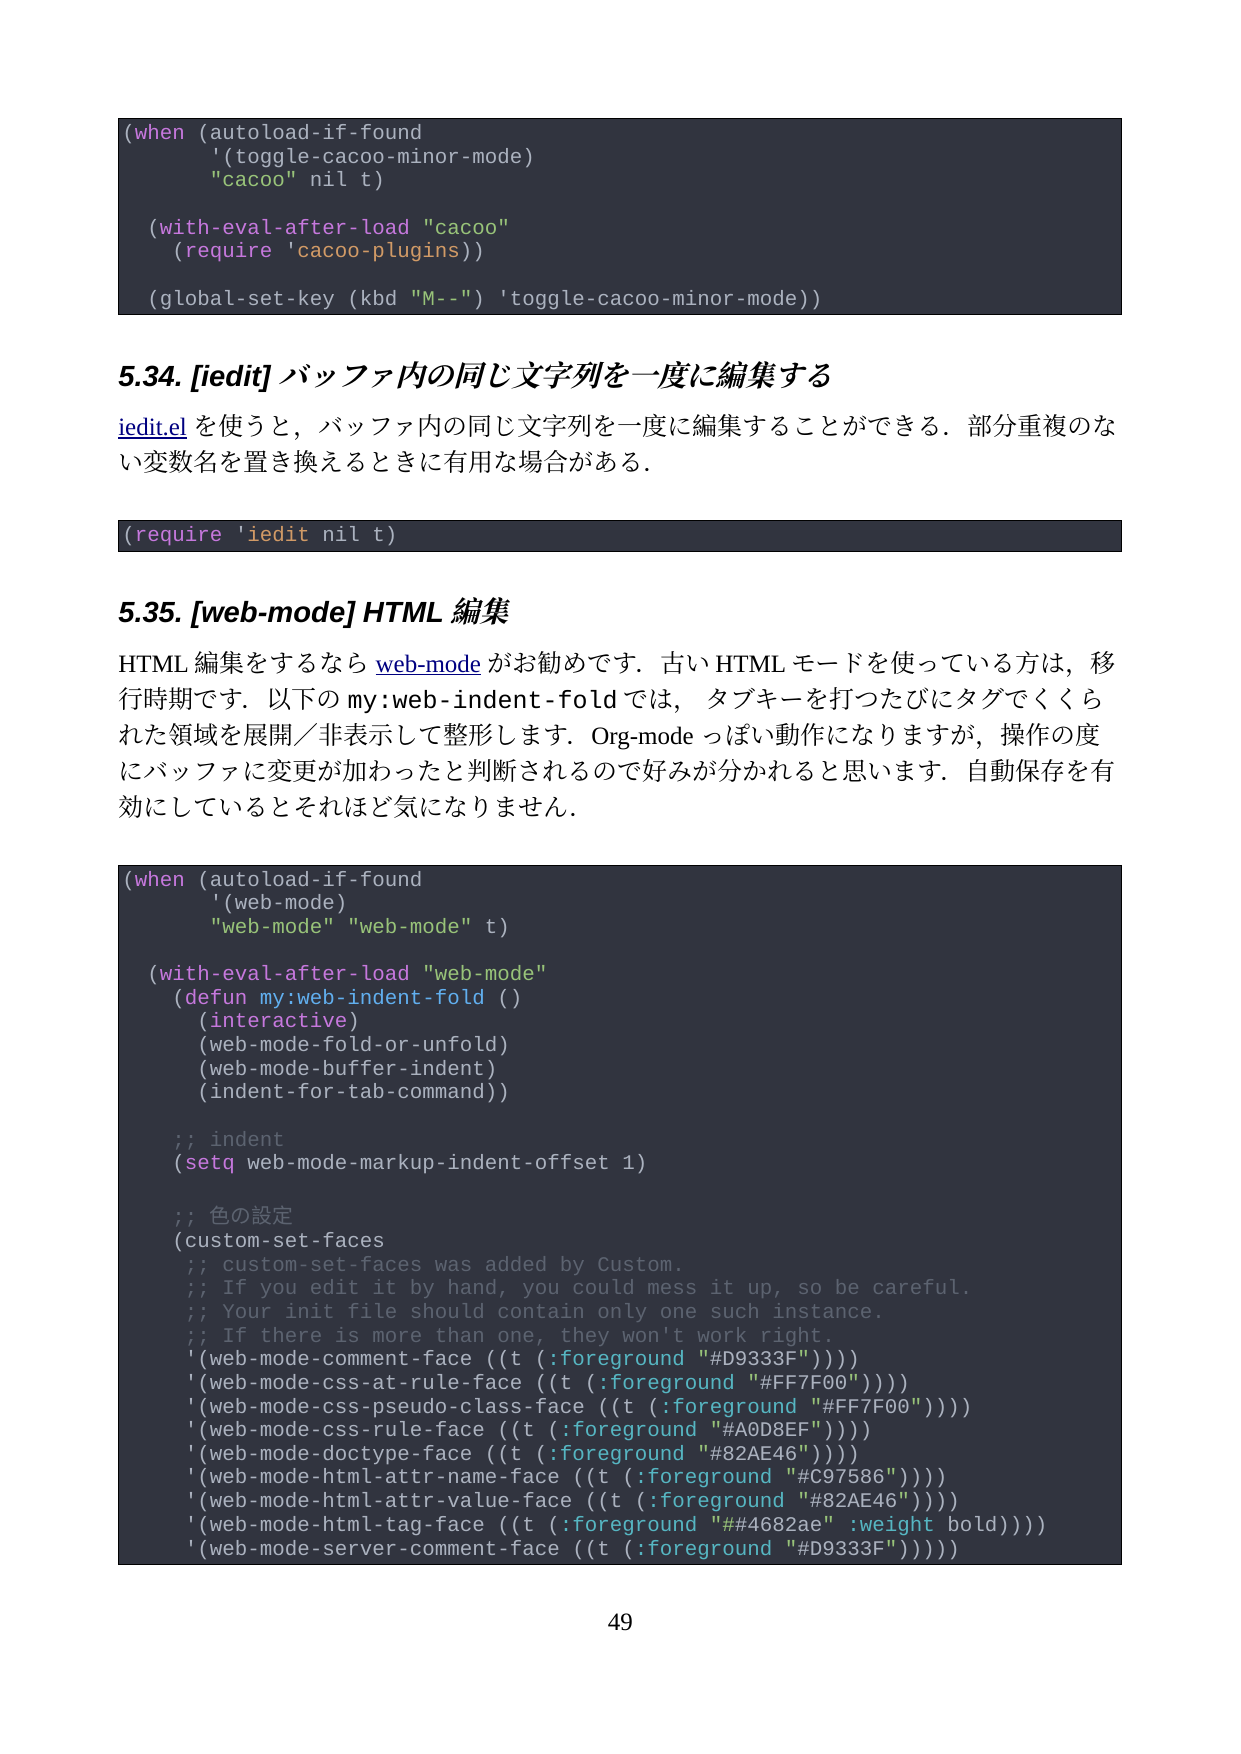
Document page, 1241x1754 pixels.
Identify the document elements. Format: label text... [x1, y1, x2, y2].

text "cacoo" nil t) [119, 165, 1121, 189]
text '(web-mode-css-rule-face ((t (:foreground "#A0D8EF")))) [119, 1415, 1121, 1439]
text (with-eval-after-load "web-mode" [119, 959, 1121, 983]
text "web-mode" "web-mode" t) [119, 912, 1121, 936]
text (custom-set-faces [119, 1226, 1121, 1250]
text '(web-mode-html-tag-face ((t (:foreground "##4682ae" :weight bold)))) [119, 1510, 1121, 1533]
text ;; indent [119, 1125, 1121, 1148]
text (setq web-mode-markup-indent-offset 1) [119, 1148, 1121, 1172]
text (require 'iedit nil t) [119, 521, 1121, 551]
text (when (autoload-if-found [119, 866, 1121, 888]
text ;; custom-set-faces was added by Custom. [119, 1250, 1121, 1273]
text (web-mode-fold-or-unfold) [119, 1030, 1121, 1054]
text ;; If you edit it by hand, you could mess it up, so be careful. [119, 1273, 1121, 1297]
text '(web-mode-html-attr-name-face ((t (:foreground "#C97586")))) [119, 1463, 1121, 1486]
text '(web-mode) [119, 888, 1121, 912]
text iedit.el を使うと，バッファ内の同じ文字列を一度に編集することができる．部分重複のない変数名を置き換えるときに有用な場合がある． [118, 407, 1122, 508]
text '(web-mode-css-pseudo-class-face ((t (:foreground "#FF7F00")))) [119, 1392, 1121, 1415]
text '(web-mode-css-at-rule-face ((t (:foreground "#FF7F00")))) [119, 1368, 1121, 1392]
text ;; If there is more than one, they won't work right. [119, 1321, 1121, 1344]
text ;; 色の設定 [119, 1196, 1121, 1226]
text (when (autoload-if-found [119, 119, 1121, 142]
text '(web-mode-comment-face ((t (:foreground "#D9333F")))) [119, 1344, 1121, 1368]
text '(web-mode-doctype-face ((t (:foreground "#82AE46")))) [119, 1439, 1121, 1463]
subtitle [web-mode] HTML編集 [118, 589, 1122, 631]
text (defun my:web-indent-fold () [119, 983, 1121, 1007]
text '(web-mode-server-comment-face ((t (:foreground "#D9333F"))))) [119, 1533, 1121, 1564]
text (with-eval-after-load "cacoo" [119, 213, 1121, 236]
text HTML編集をするなら web-mode がお勧めです．古いHTMLモードを使っている方は，移行時期です．以下の my:web-indent-fold では， タブキーを打つたびにタグでくくられた領域を展開／非表示して整形します．Org-mode っぽい動作になりますが，操作の度にバッファに変更が加わったと判断されるので好みが分かれると思います．自動保存を有効にしているとそれほど気になりません． [118, 643, 1122, 852]
text (web-mode-buffer-indent) [119, 1054, 1121, 1077]
text (interactive) [119, 1007, 1121, 1030]
text '(web-mode-html-attr-value-face ((t (:foreground "#82AE46")))) [119, 1486, 1121, 1510]
text ;; Your init file should contain only one such instance. [119, 1297, 1121, 1321]
text (indent-for-tab-command)) [119, 1077, 1121, 1101]
text (require 'cacoo-plugins)) [119, 236, 1121, 260]
text (global-set-key (kbd "M--") 'toggle-cacoo-minor-mode)) [119, 284, 1121, 314]
text '(toggle-cacoo-minor-mode) [119, 142, 1121, 165]
subtitle [iedit] バッファ内の同じ文字列を一度に編集する [118, 353, 1122, 394]
